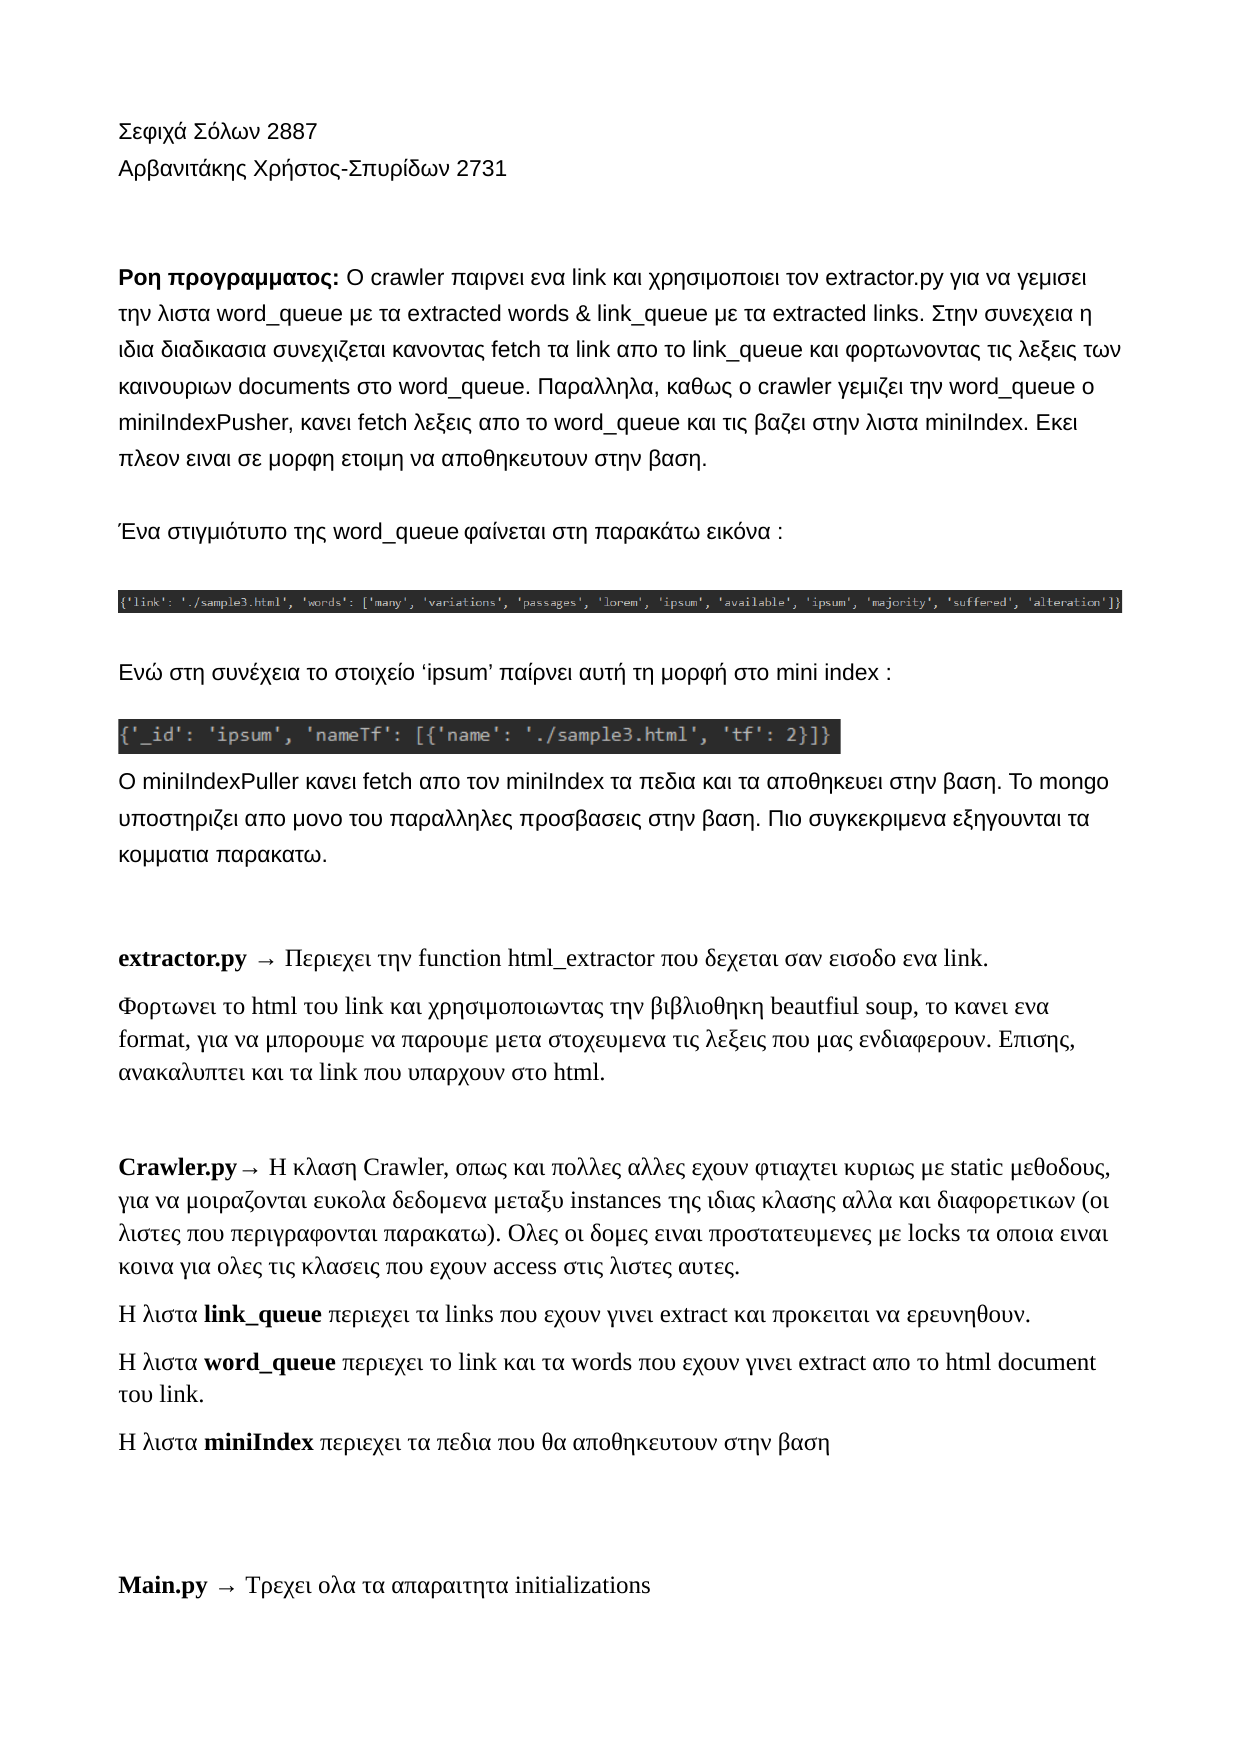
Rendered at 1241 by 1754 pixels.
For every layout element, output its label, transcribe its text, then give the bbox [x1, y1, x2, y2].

text Ένα στιγμιότυπο της word_queue φαίνεται στη παρακάτω εικόνα : [118, 518, 1122, 544]
text Αρβανιτάκης Χρήστος-Σπυρίδων 2731 [118, 154, 1122, 181]
text O miniIndexPuller κανει fetch απο τον miniIndex τα πεδια και τα αποθηκευει στην βαση. Το mongo υποστηριζει απο μονο του παραλληλες προσβασεις στην βαση. Πιο συγκεκριμενα εξηγουνται τα κομματια παρακατω. [118, 768, 1122, 867]
picture [118, 590, 1123, 613]
picture [118, 719, 841, 754]
text Η λιστα word_queue περιεχει το link και τα words που εχουν γινει extract απο το html document του link. [118, 1347, 1122, 1408]
text H λιστα miniIndex περιεχει τα πεδια που θα αποθηκευτουν στην βαση [118, 1427, 1122, 1456]
text Ροη προγραμματος: Ο crawler παιρνει ενα link και χρησιμοποιει τον extractor.py για να γεμισει την λιστα word_queue με τα extracted words & link_queue με τα extracted links. Στην συνεχεια η ιδια διαδικασια συνεχιζεται κανοντας fetch τα link απο το link_queue και φορτωνοντας τις λεξεις των καινουριων documents στο word_queue. Παραλληλα, καθως o crawler γεμιζει την word_queue ο miniIndexPusher, κανει fetch λεξεις απο το word_queue και τις βαζει στην λιστα miniIndex. Εκει πλεον ειναι σε μορφη ετοιμη να αποθηκευτουν στην βαση. [118, 263, 1122, 472]
text Σεφιχά Σόλων 2887 [118, 118, 1122, 144]
text extractor.py → Περιεχει την function html_extractor που δεχεται σαν εισοδο ενα link. [118, 877, 1122, 972]
text Η λιστα link_queue περιεχει τα links που εχουν γινει extract και προκειται να ερευνηθουν. [118, 1299, 1122, 1328]
text Ενώ στη συνέχεια το στοιχείο ‘ipsum’ παίρνει αυτή τη μορφή στο mini index : [118, 659, 1122, 686]
text Crawler.py→ H κλαση Crawler, οπως και πολλες αλλες εχουν φτιαχτει κυριως με static μεθοδους, για να μοιραζονται ευκολα δεδομενα μεταξυ instances της ιδιας κλασης αλλα και διαφορετικων (οι λιστες που περιγραφονται παρακατω). Ολες οι δομες ειναι προστατευμενες με locks τα οποια ειναι κοινα για ολες τις κλασεις που εχουν access στις λιστες αυτες. [118, 1152, 1122, 1280]
text Main.py → Τρεχει ολα τα απαραιτητα initializations [118, 1570, 1122, 1599]
text Φορτωνει το html του link και χρησιμοποιωντας την βιβλιοθηκη beautfiul soup, το κανει ενα format, για να μπορουμε να παρουμε μετα στοχευμενα τις λεξεις που μας ενδιαφερουν. Επισης, ανακαλυπτει και τα link που υπαρχουν στο html. [118, 991, 1122, 1086]
